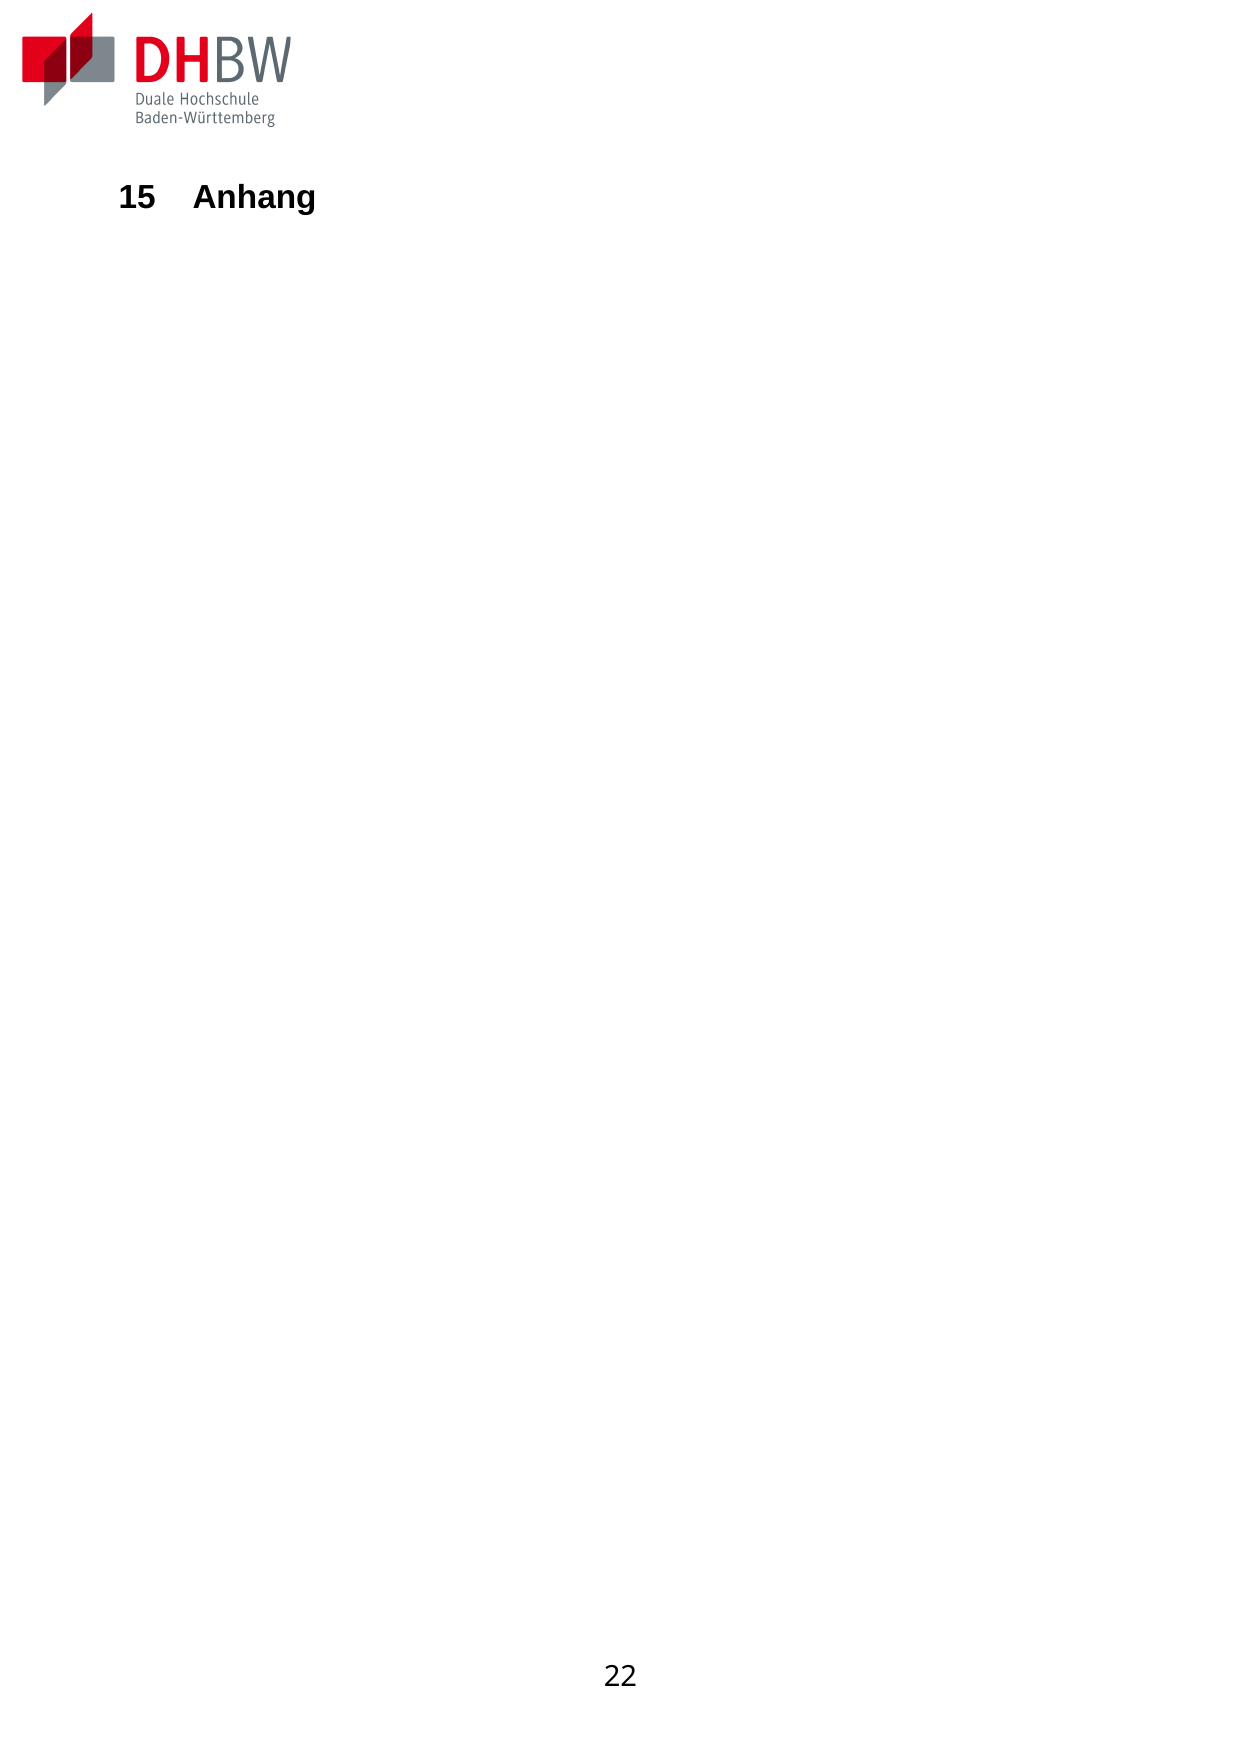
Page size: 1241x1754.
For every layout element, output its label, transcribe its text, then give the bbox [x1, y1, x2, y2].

subtitle 15 Anhang [118, 177, 316, 216]
picture [22, 13, 291, 127]
